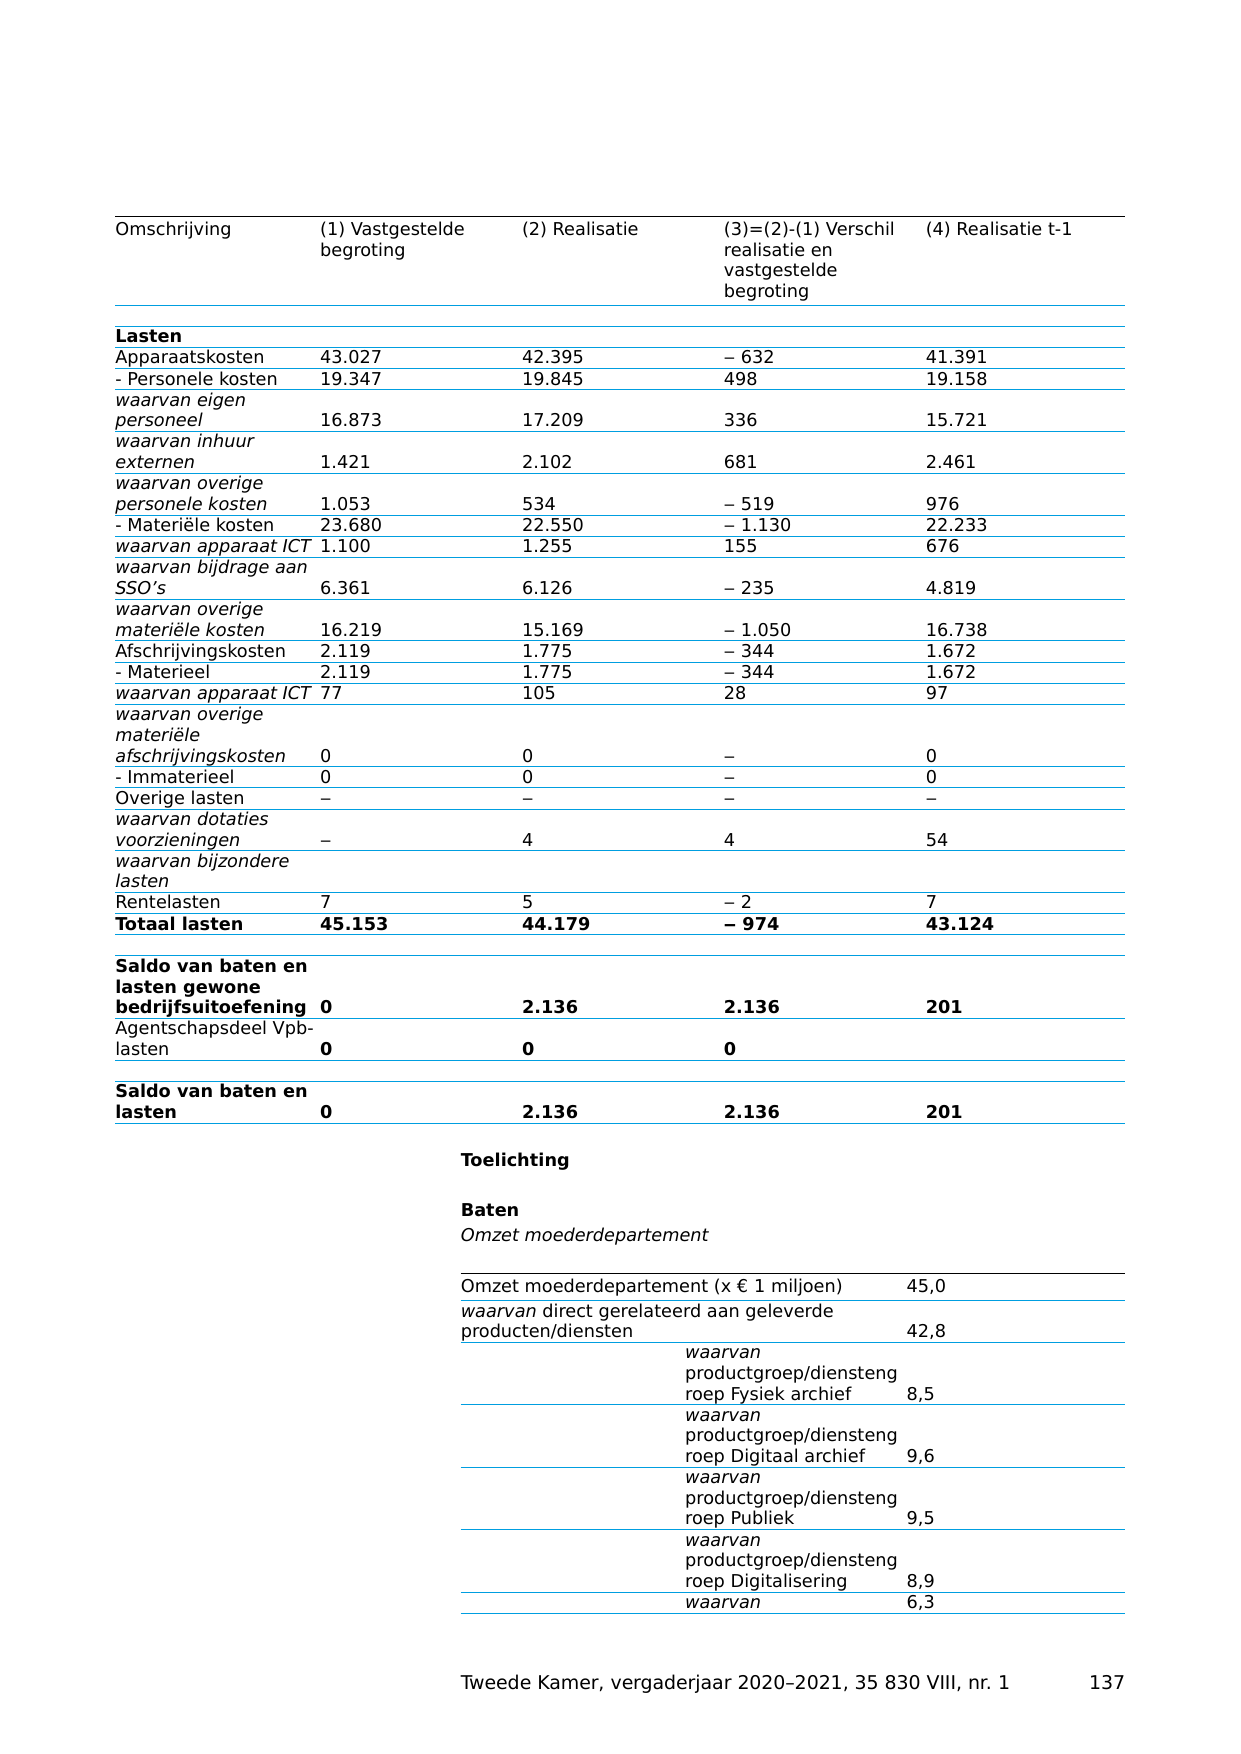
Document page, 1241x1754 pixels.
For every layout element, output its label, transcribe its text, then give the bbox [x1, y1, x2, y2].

table_cell 1.775 [519, 663, 721, 683]
table_cell ‒ [317, 788, 519, 808]
table_cell waarvan overige materiële kosten [115, 600, 317, 640]
table_cell 41.391 [923, 348, 1125, 368]
table_cell [923, 1061, 1125, 1081]
table_cell [721, 935, 923, 955]
table_cell 22.233 [923, 516, 1125, 536]
table_cell ‒ 344 [721, 641, 923, 661]
table_cell [461, 1405, 682, 1467]
table_cell [923, 851, 1125, 892]
table_cell 16.738 [923, 600, 1125, 640]
table_cell [461, 1468, 682, 1529]
table_cell 2.119 [317, 663, 519, 683]
table_cell ‒ 1.130 [721, 516, 923, 536]
table_cell waarvan apparaat ICT [115, 684, 317, 704]
table_cell 23.680 [317, 516, 519, 536]
table_cell Totaal lasten [115, 914, 317, 934]
table_cell 45,0 [904, 1274, 1125, 1300]
table_cell waarvan overige personele kosten [115, 474, 317, 514]
table_cell waarvan bijzondere lasten [115, 851, 317, 892]
table_cell 0 [923, 705, 1125, 766]
table_cell [317, 306, 519, 326]
table_cell 2.136 [721, 956, 923, 1018]
table_cell [721, 851, 923, 892]
table_cell 5 [519, 893, 721, 913]
table_cell 155 [721, 537, 923, 557]
table_cell 19.347 [317, 369, 519, 389]
table_cell 201 [923, 1082, 1125, 1122]
table_cell 77 [317, 684, 519, 704]
table_cell 97 [923, 684, 1125, 704]
table_cell 22.550 [519, 516, 721, 536]
table_cell 2.119 [317, 641, 519, 661]
table_cell 6,3 [904, 1593, 1125, 1612]
table_cell - Materieel [115, 663, 317, 683]
table_cell [115, 1061, 317, 1081]
table_cell Apparaatskosten [115, 348, 317, 368]
table_cell [115, 306, 317, 326]
table_cell [923, 1019, 1125, 1059]
text Baten [461, 1198, 1125, 1221]
table_cell [721, 327, 923, 347]
table_cell 976 [923, 474, 1125, 514]
table_cell ‒ 519 [721, 474, 923, 514]
table_cell 1.672 [923, 641, 1125, 661]
table_cell 0 [519, 705, 721, 766]
table_cell 0 [317, 705, 519, 766]
table_cell 681 [721, 432, 923, 473]
table_cell 0 [317, 1019, 519, 1059]
table_cell Agentschapsdeel Vpb-lasten [115, 1019, 317, 1059]
table_cell 2.136 [519, 956, 721, 1018]
table_cell 16.873 [317, 390, 519, 431]
table_cell Omschrijving [115, 217, 317, 304]
table_cell 19.845 [519, 369, 721, 389]
table_cell - Materiële kosten [115, 516, 317, 536]
table_cell 28 [721, 684, 923, 704]
table_cell 498 [721, 369, 923, 389]
table_cell 4.819 [923, 558, 1125, 598]
table_cell 2.136 [519, 1082, 721, 1122]
table_cell 201 [923, 956, 1125, 1018]
table_cell 0 [317, 1082, 519, 1122]
table_header Tabel 74 Staat van baten en lasten van het agentschap NA (bedragen x € 1.000) [115, 191, 1125, 216]
table_cell 8,5 [904, 1343, 1125, 1404]
table_cell [923, 306, 1125, 326]
table_cell Afschrijvingskosten [115, 641, 317, 661]
table_cell 9,5 [904, 1468, 1125, 1529]
table_cell waarvan apparaat ICT [115, 537, 317, 557]
table_header Tabel 75 Omzetverantwoording agentschap [461, 1248, 1125, 1273]
table_cell 19.158 [923, 369, 1125, 389]
table_cell waarvan inhuur externen [115, 432, 317, 473]
table_cell 7 [923, 893, 1125, 913]
table_cell 4 [721, 810, 923, 850]
table_cell Saldo van baten en lasten [115, 1082, 317, 1122]
table_cell [721, 306, 923, 326]
table_cell 43.027 [317, 348, 519, 368]
table_cell waarvan productgroep/dienstengroep Digitaal archief [682, 1405, 903, 1467]
table_cell (3)=(2)-(1) Verschil realisatie en vastgestelde begroting [721, 217, 923, 304]
table_cell waarvan productgroep/dienstengroep Fysiek archief [682, 1343, 903, 1404]
table_cell 42,8 [904, 1301, 1125, 1342]
table_cell 1.100 [317, 537, 519, 557]
table_cell (4) Realisatie t-1 [923, 217, 1125, 304]
table_cell - Personele kosten [115, 369, 317, 389]
table_cell 1.255 [519, 537, 721, 557]
table_cell Lasten [115, 327, 317, 347]
table_cell [519, 306, 721, 326]
table_cell 0 [317, 956, 519, 1018]
table_cell 7 [317, 893, 519, 913]
table_cell ‒ [721, 788, 923, 808]
table_cell Rentelasten [115, 893, 317, 913]
table_cell [721, 1061, 923, 1081]
table_cell 15.721 [923, 390, 1125, 431]
table_cell 4 [519, 810, 721, 850]
table_cell ‒ [317, 810, 519, 850]
table_cell ‒ 974 [721, 914, 923, 934]
table_cell 15.169 [519, 600, 721, 640]
table_cell ‒ 235 [721, 558, 923, 598]
table_cell waarvan [682, 1593, 903, 1612]
table_cell 2.461 [923, 432, 1125, 473]
table_cell ‒ 1.050 [721, 600, 923, 640]
table_cell 1.672 [923, 663, 1125, 683]
table_cell waarvan productgroep/dienstengroep Digitalisering [682, 1530, 903, 1591]
table_cell 1.421 [317, 432, 519, 473]
table_cell [923, 935, 1125, 955]
table_cell 6.361 [317, 558, 519, 598]
table_cell 0 [721, 1019, 923, 1059]
table_cell [519, 851, 721, 892]
table_cell 8,9 [904, 1530, 1125, 1591]
table_cell Saldo van baten en lasten gewone bedrijfsuitoefening [115, 956, 317, 1018]
table_cell ‒ 344 [721, 663, 923, 683]
table_cell ‒ [923, 788, 1125, 808]
table_cell 42.395 [519, 348, 721, 368]
table_cell 44.179 [519, 914, 721, 934]
table_cell 1.053 [317, 474, 519, 514]
table_cell 16.219 [317, 600, 519, 640]
table_cell [317, 327, 519, 347]
table_cell 0 [519, 1019, 721, 1059]
table_cell Overige lasten [115, 788, 317, 808]
table_cell [461, 1530, 682, 1591]
table_cell waarvan dotaties voorzieningen [115, 810, 317, 850]
table_cell - Immaterieel [115, 767, 317, 787]
table_cell ‒ 2 [721, 893, 923, 913]
table_cell waarvan overige materiële afschrijvingskosten [115, 705, 317, 766]
table_cell [519, 327, 721, 347]
table_cell [461, 1593, 682, 1612]
table_cell (1) Vastgestelde begroting [317, 217, 519, 304]
table_cell 676 [923, 537, 1125, 557]
table_cell [923, 327, 1125, 347]
table_cell 9,6 [904, 1405, 1125, 1467]
table_cell 17.209 [519, 390, 721, 431]
table_cell 2.102 [519, 432, 721, 473]
table_cell waarvan productgroep/dienstengroep Publiek [682, 1468, 903, 1529]
table_cell ‒ 632 [721, 348, 923, 368]
text Omzet moederdepartement [461, 1223, 1125, 1246]
table_cell waarvan direct gerelateerd aan geleverde producten/diensten [461, 1301, 903, 1342]
table_cell ‒ [721, 705, 923, 766]
table_cell (2) Realisatie [519, 217, 721, 304]
table_cell 105 [519, 684, 721, 704]
table_cell [115, 935, 317, 955]
table_cell 45.153 [317, 914, 519, 934]
table_cell [519, 935, 721, 955]
table_cell 336 [721, 390, 923, 431]
table_cell waarvan eigen personeel [115, 390, 317, 431]
table_cell 534 [519, 474, 721, 514]
table_cell ‒ [519, 788, 721, 808]
table_cell [317, 851, 519, 892]
table_cell 1.775 [519, 641, 721, 661]
text Toelichting [461, 1148, 1125, 1171]
table_cell 0 [317, 767, 519, 787]
table_cell 54 [923, 810, 1125, 850]
table_cell [461, 1343, 682, 1404]
table_cell [519, 1061, 721, 1081]
table_cell 2.136 [721, 1082, 923, 1122]
table_cell [317, 1061, 519, 1081]
table_cell 6.126 [519, 558, 721, 598]
table_cell [317, 935, 519, 955]
table_cell Omzet moederdepartement (x € 1 miljoen) [461, 1274, 903, 1300]
table_cell 0 [923, 767, 1125, 787]
table_cell 0 [519, 767, 721, 787]
table_cell ‒ [721, 767, 923, 787]
table_cell 43.124 [923, 914, 1125, 934]
table_cell waarvan bijdrage aan SSO’s [115, 558, 317, 598]
